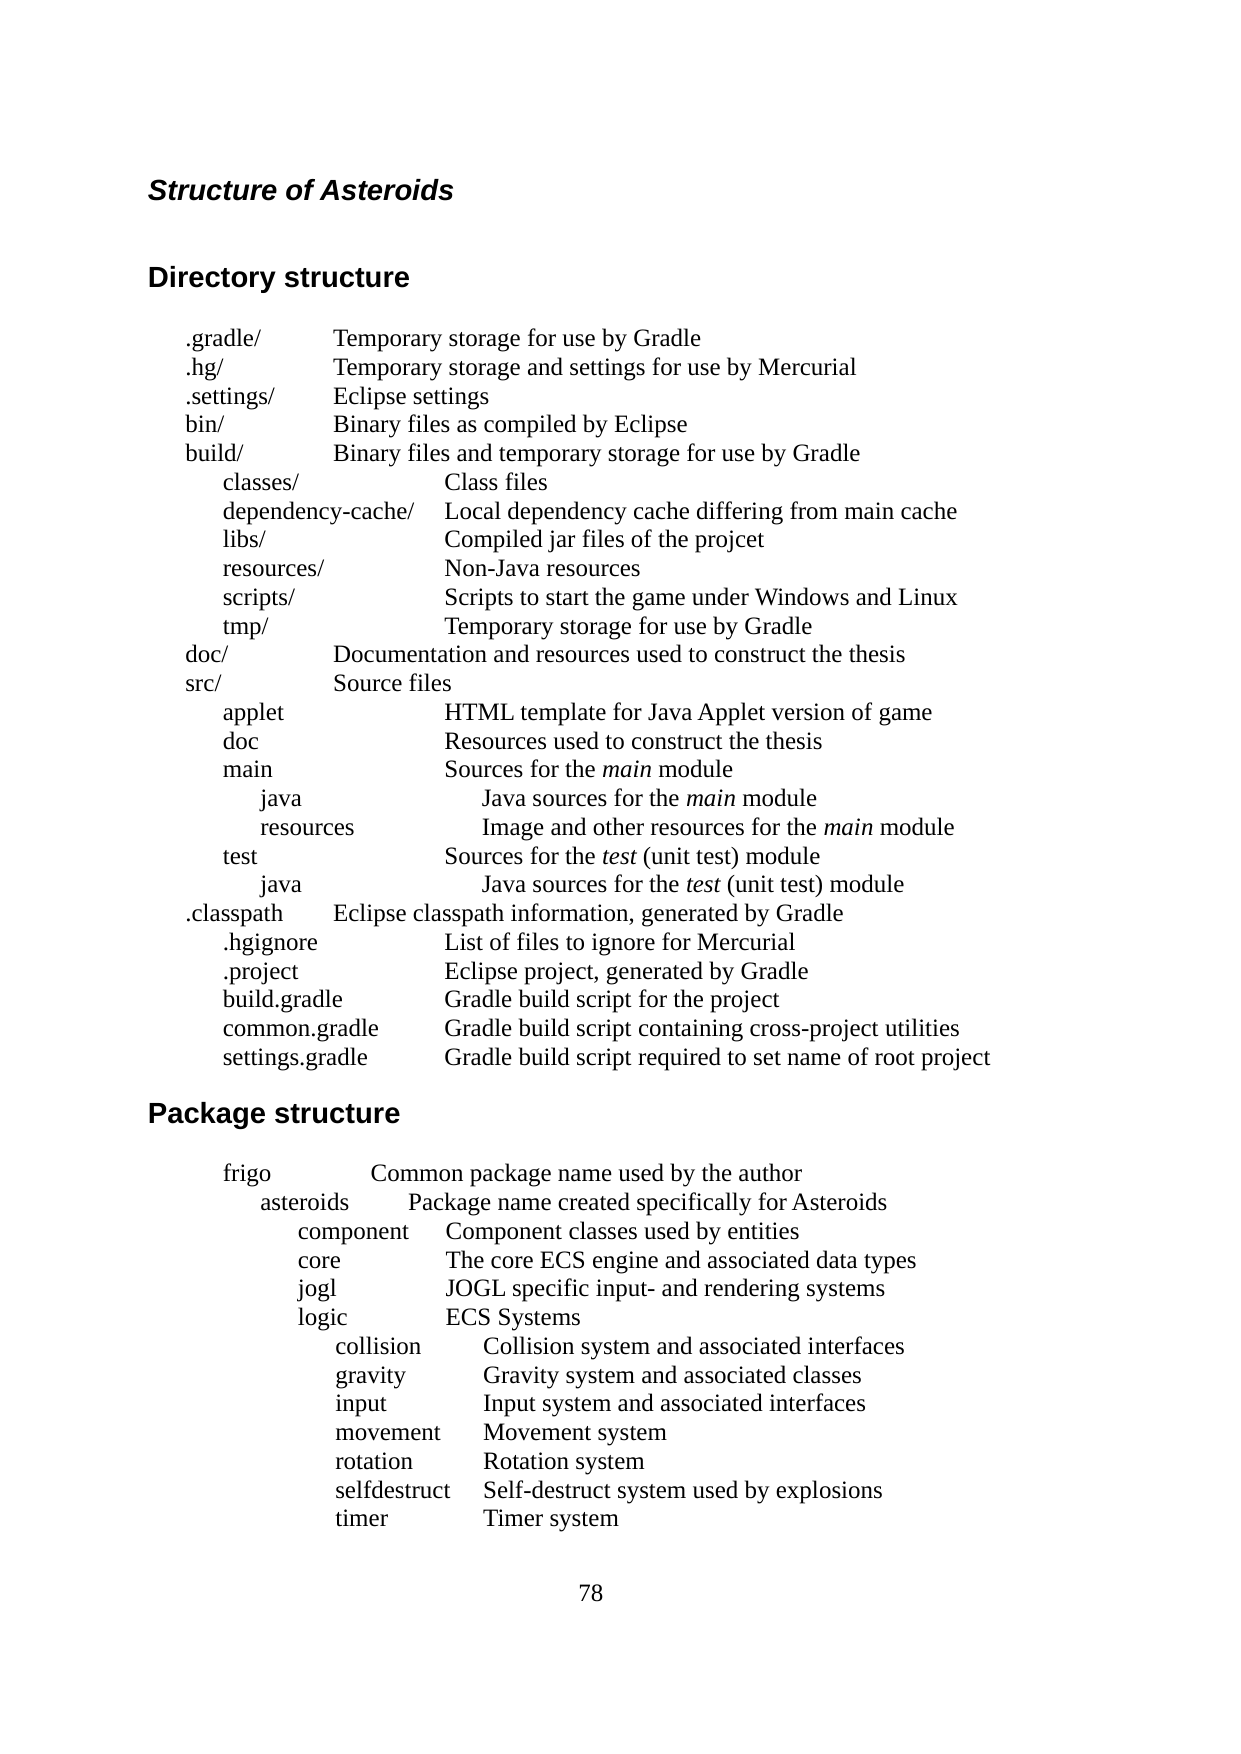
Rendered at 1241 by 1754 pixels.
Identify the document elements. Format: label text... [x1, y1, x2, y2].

list libs/ Compiled jar files of the projcet [185, 524, 1033, 553]
list src/ Source files [148, 668, 1033, 697]
subtitle Package structure [148, 1096, 1033, 1129]
list gravity Gravity system and associated classes [298, 1360, 1033, 1388]
list java Java sources for the main module [223, 783, 1033, 812]
list doc/ Documentation and resources used to construct the thesis [148, 639, 1033, 668]
subtitle Directory structure [148, 260, 1033, 294]
list java Java sources for the test (unit test) module [223, 869, 1033, 898]
list classes/ Class files [185, 467, 1033, 496]
list core The core ECS engine and associated data types [260, 1245, 1033, 1273]
list asteroids Package name created specifically for Asteroids [223, 1187, 1033, 1216]
list frigo Common package name used by the author [185, 1158, 1033, 1187]
list component Component classes used by entities [260, 1216, 1033, 1245]
list logic ECS Systems [260, 1302, 1033, 1331]
list tmp/ Temporary storage for use by Gradle [185, 611, 1033, 639]
list .hg/ Temporary storage and settings for use by Mercurial [148, 352, 1033, 381]
list build/ Binary files and temporary storage for use by Gradle [148, 438, 1033, 467]
list .project Eclipse project, generated by Gradle [185, 956, 1033, 984]
list .hgignore List of files to ignore for Mercurial [185, 927, 1033, 956]
list resources Image and other resources for the main module [223, 812, 1033, 841]
list settings.gradle Gradle build script required to set name of root project [185, 1042, 1033, 1071]
list input Input system and associated interfaces [298, 1388, 1033, 1417]
subtitle Structure of Asteroids [148, 173, 1033, 206]
list movement Movement system [298, 1417, 1033, 1446]
list selfdestruct Self-destruct system used by explosions [298, 1475, 1033, 1503]
list common.gradle Gradle build script containing cross-project utilities [185, 1013, 1033, 1042]
list resources/ Non-Java resources [185, 553, 1033, 582]
list build.gradle Gradle build script for the project [185, 984, 1033, 1013]
list bin/ Binary files as compiled by Eclipse [148, 409, 1033, 438]
list collision Collision system and associated interfaces [298, 1331, 1033, 1360]
list main Sources for the main module [185, 754, 1033, 783]
list dependency-cache/ Local dependency cache differing from main cache [185, 496, 1033, 524]
list test Sources for the test (unit test) module [185, 841, 1033, 869]
list applet HTML template for Java Applet version of game [185, 697, 1033, 726]
list jogl JOGL specific input- and rendering systems [260, 1273, 1033, 1302]
list .settings/ Eclipse settings [148, 381, 1033, 409]
list timer Timer system [298, 1503, 1033, 1532]
list .gradle/ Temporary storage for use by Gradle [148, 323, 1033, 352]
list scripts/ Scripts to start the game under Windows and Linux [185, 582, 1033, 611]
list .classpath Eclipse classpath information, generated by Gradle [148, 898, 1033, 927]
list rotation Rotation system [298, 1446, 1033, 1475]
list doc Resources used to construct the thesis [185, 726, 1033, 754]
